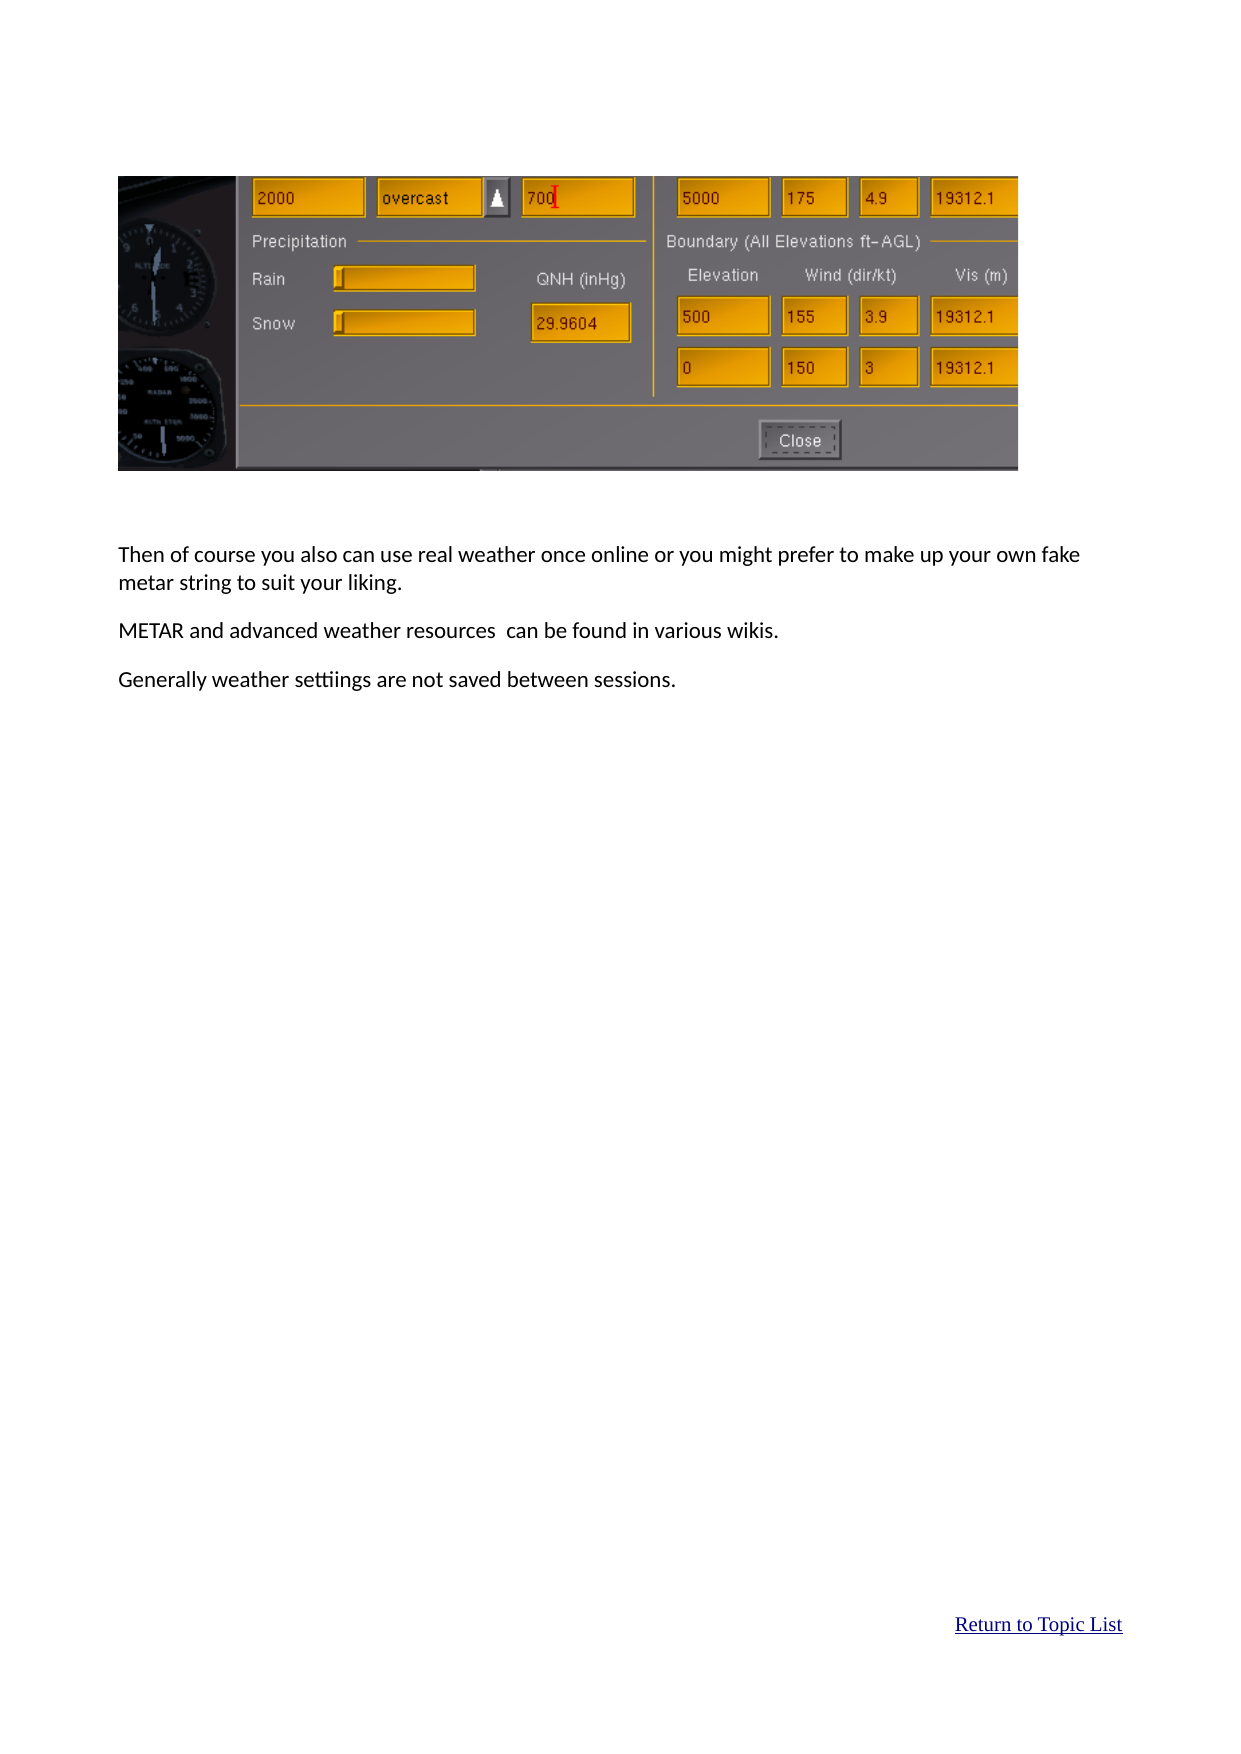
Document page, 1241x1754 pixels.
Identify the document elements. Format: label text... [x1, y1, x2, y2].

text METAR and advanced weather resources can be found in various wikis. [118, 617, 1122, 645]
text Then of course you also can use real weather once online or you might prefer to make up your own fake metar string to suit your liking. [118, 540, 1122, 596]
text Generally weather settiings are not saved between sessions. [118, 666, 1122, 693]
